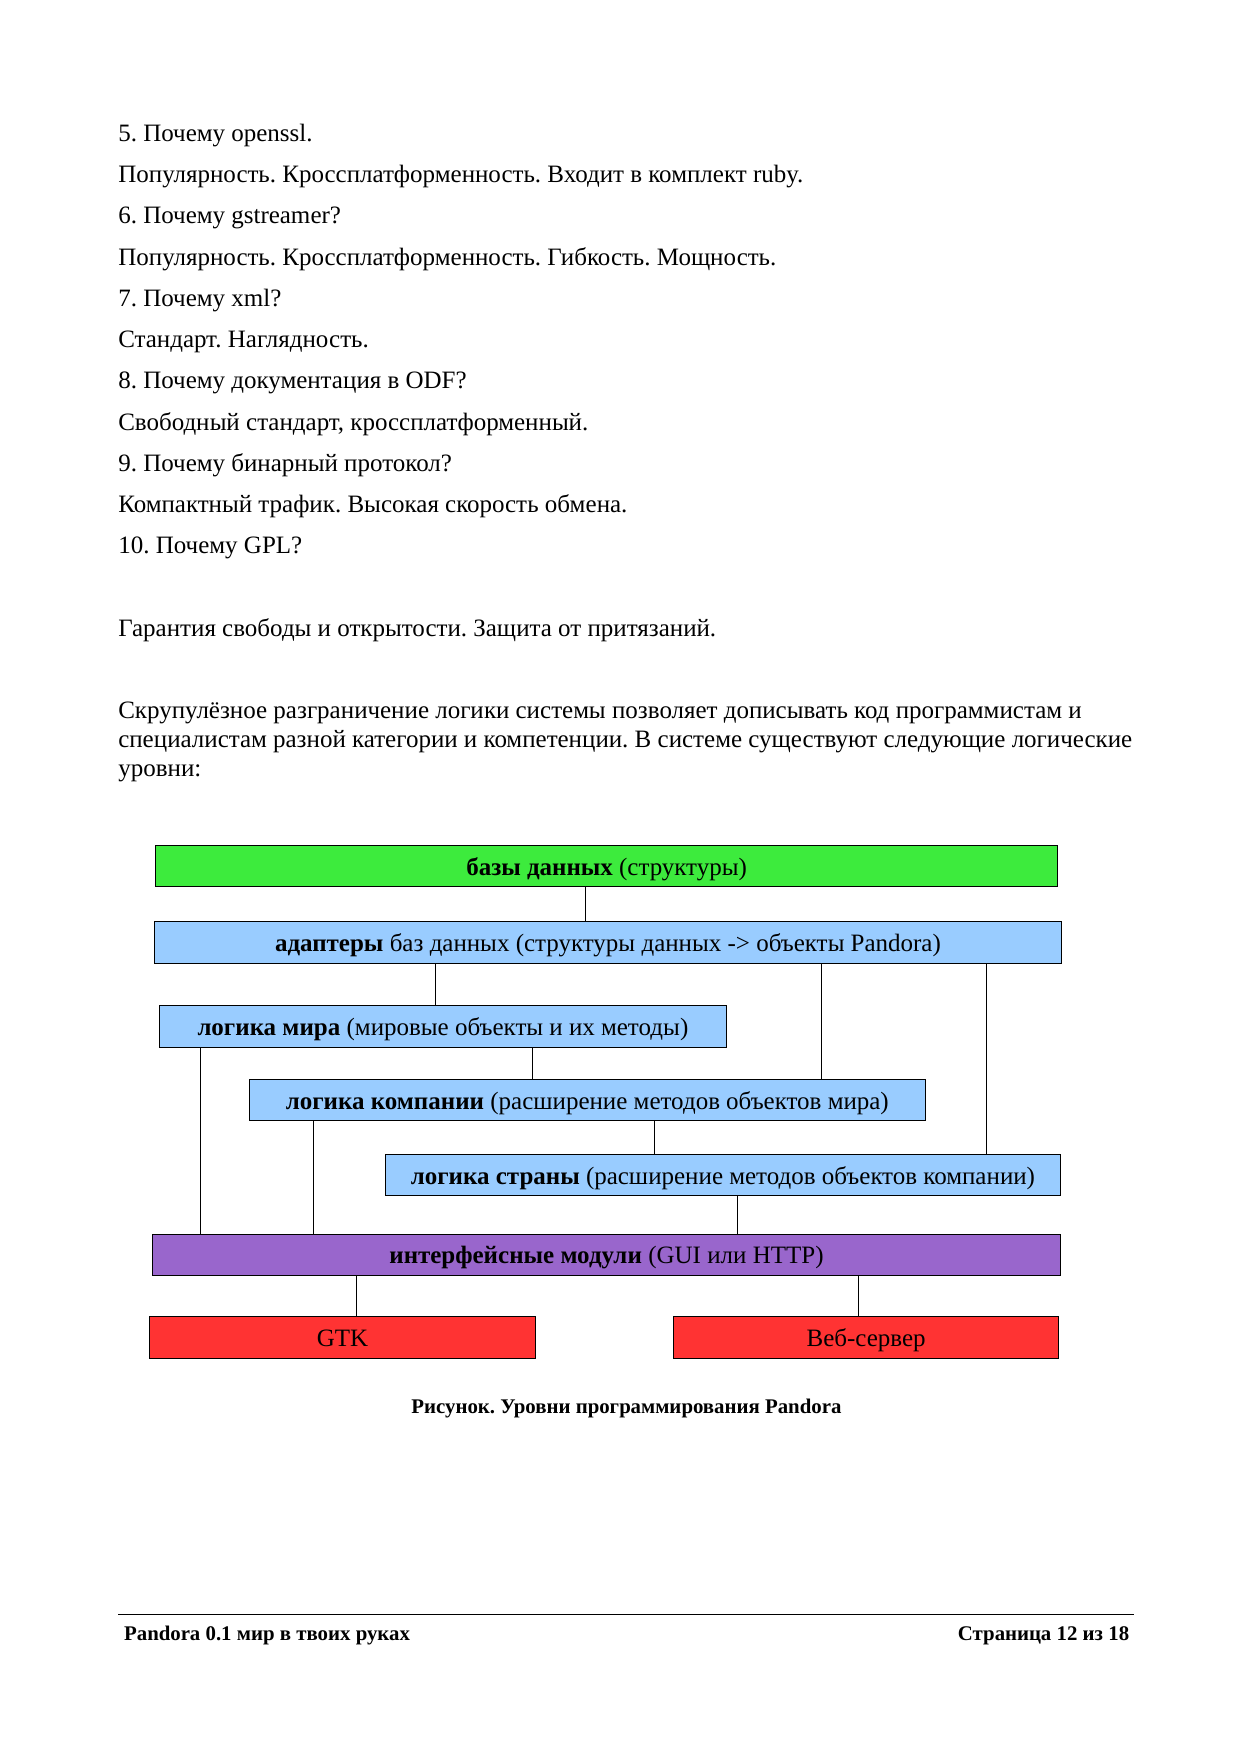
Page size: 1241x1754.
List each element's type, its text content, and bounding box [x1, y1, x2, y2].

text Гарантия свободы и открытости. Защита от притязаний. [118, 613, 1134, 642]
text Компактный трафик. Высокая скорость обмена. [118, 489, 1134, 518]
text 5. Почему openssl. [118, 118, 1134, 147]
text Стандарт. Наглядность. [118, 324, 1134, 353]
text Популярность. Кроссплатформенность. Гибкость. Мощность. [118, 242, 1134, 271]
text 10. Почему GPL? [118, 531, 1134, 559]
text 7. Почему xml? [118, 283, 1134, 312]
text 9. Почему бинарный протокол? [118, 448, 1134, 477]
text Скрупулёзное разграничение логики системы позволяет дописывать код программистам и специалистам разной категории и компетенции. В системе существуют следующие логические уровни: [118, 696, 1134, 782]
text Рисунок. Уровни программирования Pandora [118, 794, 1134, 1418]
text Свободный стандарт, кроссплатформенный. [118, 407, 1134, 436]
text Популярность. Кроссплатформенность. Входит в комплект ruby. [118, 159, 1134, 188]
text 6. Почему gstreamer? [118, 201, 1134, 229]
text 8. Почему документация в ODF? [118, 366, 1134, 394]
